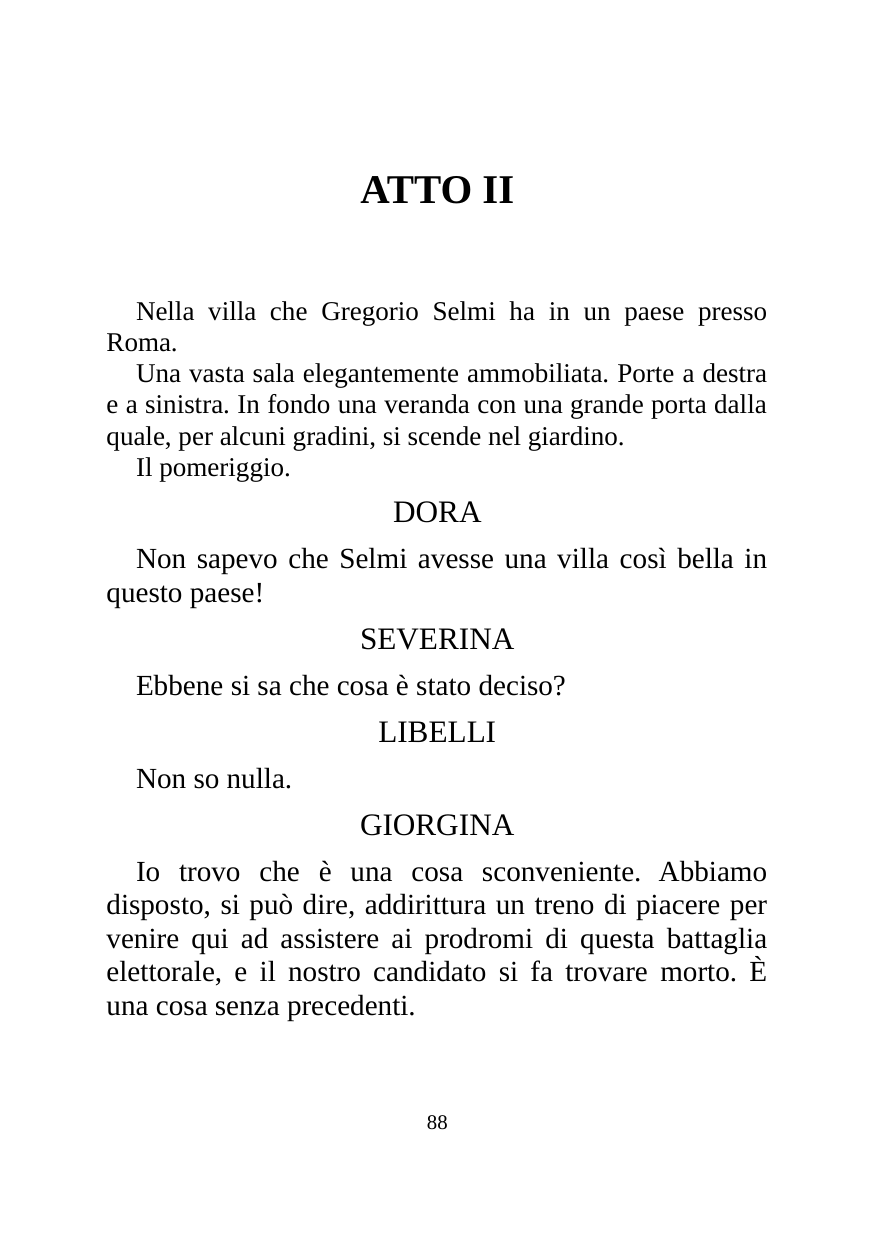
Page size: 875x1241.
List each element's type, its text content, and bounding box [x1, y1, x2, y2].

text Io trovo che è una cosa sconveniente. Abbiamo disposto, si può dire, addirittura un treno di piacere per venire qui ad assistere ai prodromi di questa battaglia elettorale, e il nostro candidato si fa trovare morto. È una cosa senza precedenti. [106, 854, 768, 1022]
text DORA [106, 494, 768, 529]
text Non so nulla. [106, 761, 768, 794]
text Il pomeriggio. [106, 451, 768, 482]
subtitle ATTO II [106, 165, 768, 212]
text Una vasta sala elegantemente ammobiliata. Porte a destra e a sinistra. In fondo una veranda con una grande porta dalla quale, per alcuni gradini, si scende nel giardino. [106, 357, 768, 451]
text Nella villa che Gregorio Selmi ha in un paese presso Roma. [106, 295, 768, 357]
text LIBELLI [106, 713, 768, 749]
text Non sapevo che Selmi avesse una villa così bella in questo paese! [106, 541, 768, 608]
text SEVERINA [106, 620, 768, 656]
text GIORGINA [106, 806, 768, 842]
text Ebbene si sa che cosa è stato deciso? [106, 668, 768, 701]
